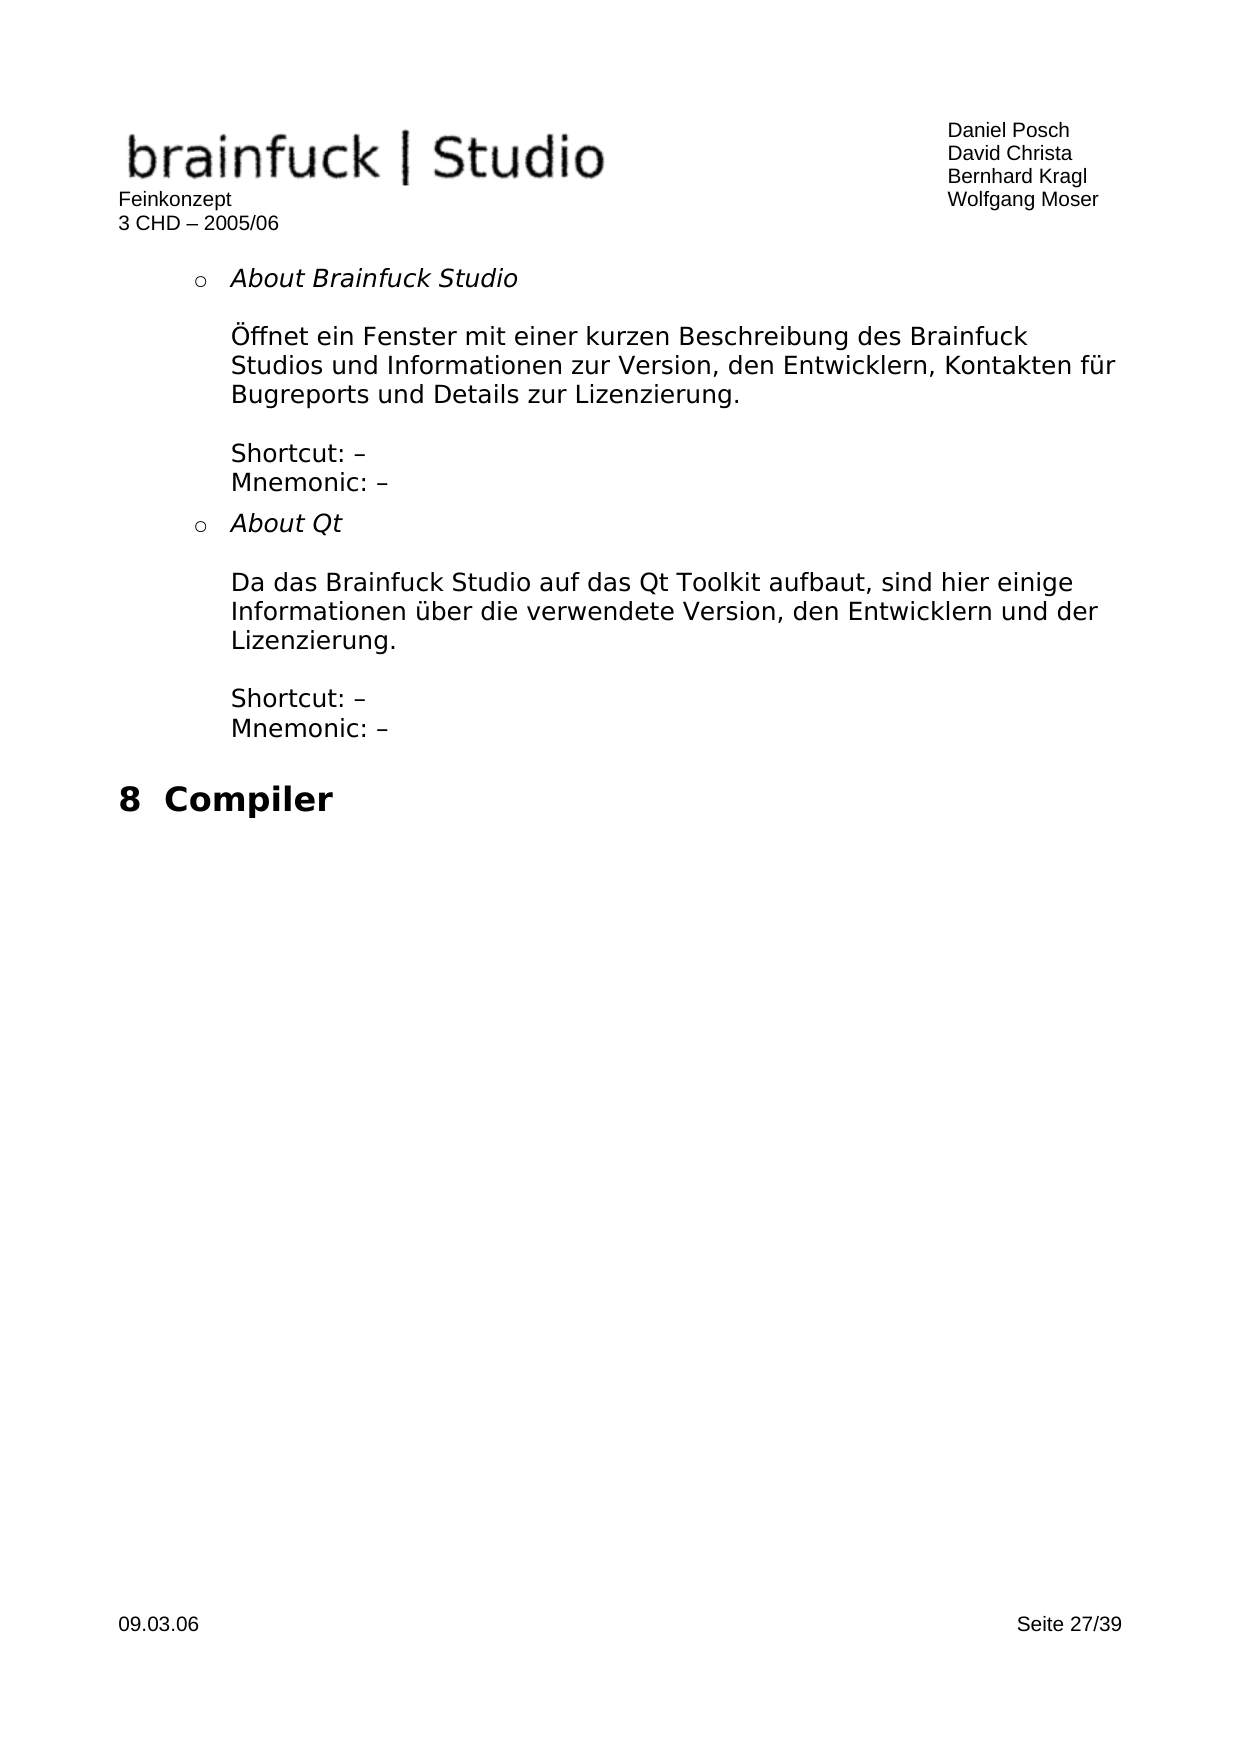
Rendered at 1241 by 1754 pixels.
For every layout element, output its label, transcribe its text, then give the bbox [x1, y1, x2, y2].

subtitle Compiler [118, 780, 1122, 819]
list About Qt Da das Brainfuck Studio auf das Qt Toolkit aufbaut, sind hier einige Informationen über die verwendete Version, den Entwicklern und der Lizenzierung. Shortcut: – Mnemonic: – [193, 509, 1122, 743]
picture [118, 118, 609, 187]
list About Brainfuck Studio Öffnet ein Fenster mit einer kurzen Beschreibung des Brainfuck Studios und Informationen zur Version, den Entwicklern, Kontakten für Bugreports und Details zur Lizenzierung. Shortcut: – Mnemonic: – [193, 264, 1122, 497]
